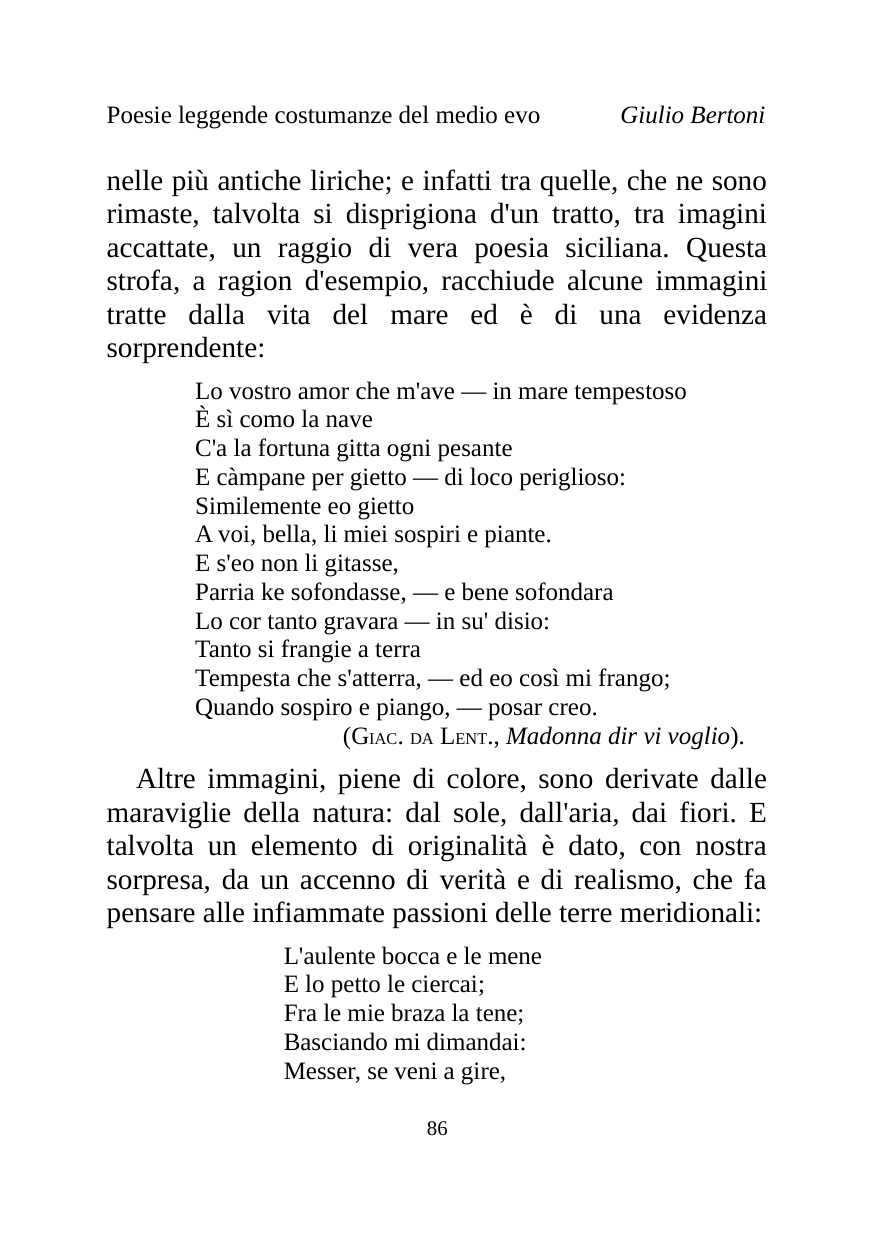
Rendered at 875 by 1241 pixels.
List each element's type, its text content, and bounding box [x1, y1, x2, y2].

text Lo vostro amor che m'ave — in mare tempestoso È sì como la nave C'a la fortuna gitta ogni pesante E càmpane per gietto — di loco periglioso: Similemente eo gietto A voi, bella, li miei sospiri e piante. E s'eo non li gitasse, Parria ke sofondasse, — e bene sofondara Lo cor tanto gravara — in su' disio: Tanto si frangie a terra Tempesta che s'atterra, — ed eo così mi frango; Quando sospiro e piango, — posar creo. [195, 376, 768, 721]
text Altre immagini, piene di colore, sono derivate dalle maraviglie della natura: dal sole, dall'aria, dai fiori. E talvolta un elemento di originalità è dato, con nostra sorpresa, da un accenno di verità e di realismo, che fa pensare alle infiammate passioni delle terre meridionali: [106, 761, 768, 929]
text (Giac. da Lent., Madonna dir vi voglio). [343, 721, 768, 749]
text nelle più antiche liriche; e infatti tra quelle, che ne sono rimaste, talvolta si disprigiona d'un tratto, tra imagini accattate, un raggio di vera poesia siciliana. Questa strofa, a ragion d'esempio, racchiude alcune immagini tratte dalla vita del mare ed è di una evidenza sorprendente: [106, 163, 768, 364]
text L'aulente bocca e le mene E lo petto le ciercai; Fra le mie braza la tene; Basciando mi dimandai: Messer, se veni a gire, [283, 941, 768, 1084]
